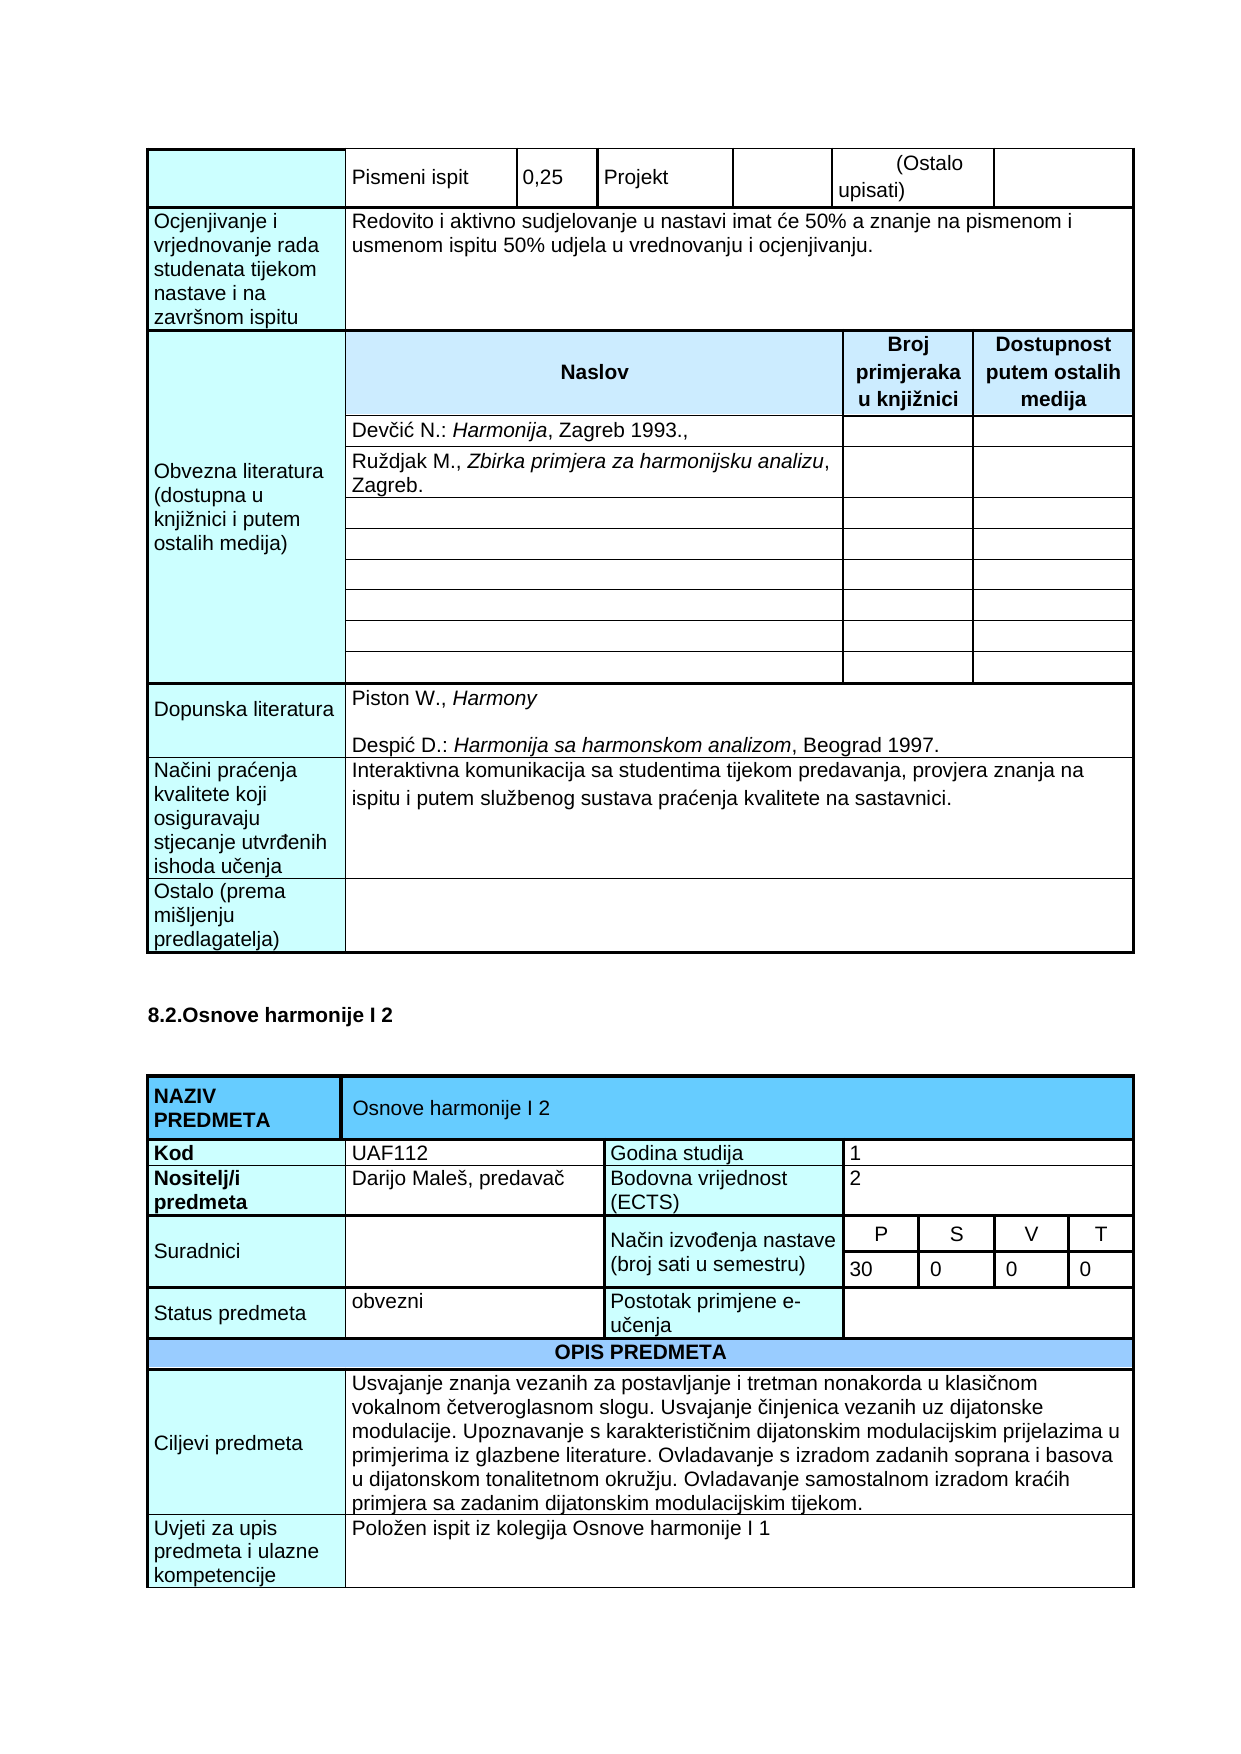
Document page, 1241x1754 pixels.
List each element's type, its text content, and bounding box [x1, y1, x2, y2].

table_cell [346, 621, 842, 651]
table_cell [844, 529, 972, 558]
table_cell T [1070, 1217, 1132, 1250]
table_cell [995, 149, 1132, 206]
table_cell Broj primjeraka u knjižnici [844, 332, 972, 414]
table_cell [346, 498, 842, 527]
table_cell [974, 590, 1132, 620]
table_cell P [845, 1217, 917, 1250]
text 8.2.Osnove harmonije I 2 [148, 1002, 1093, 1026]
table_cell Redovito i aktivno sudjelovanje u nastavi imat će 50% a znanje na pismenom i usmenom ispitu 50% udjela u vrednovanju i ocjenjivanju. [346, 209, 1132, 329]
table_cell obvezni [346, 1289, 603, 1337]
table_cell Darijo Maleš, predavač [346, 1166, 603, 1214]
table_cell Usvajanje znanja vezanih za postavljanje i tretman nonakorda u klasičnom vokalnom četveroglasnom slogu. Usvajanje činjenica vezanih uz dijatonske modulacije. Upoznavanje s karakterističnim dijatonskim modulacijskim prijelazima u primjerima iz glazbene literature. Ovladavanje s izradom zadanih soprana i basova u dijatonskom tonalitetnom okružju. Ovladavanje samostalnom izradom kraćih primjera sa zadanim dijatonskim modulacijskim tijekom. [346, 1371, 1132, 1514]
table_cell Načini praćenja kvalitete koji osiguravaju stjecanje utvrđenih ishoda učenja [149, 758, 345, 878]
table_cell [844, 590, 972, 620]
table_cell [974, 529, 1132, 558]
table_cell Dostupnost putem ostalih medija [974, 332, 1132, 414]
table_cell 2 [845, 1166, 1132, 1214]
table_cell [346, 529, 842, 558]
table_cell Interaktivna komunikacija sa studentima tijekom predavanja, provjera znanja na ispitu i putem službenog sustava praćenja kvalitete na sastavnici. [346, 758, 1132, 878]
table_cell Godina studija [606, 1141, 842, 1165]
table_cell 0 [996, 1253, 1067, 1286]
table_cell Pismeni ispit [346, 149, 516, 206]
table_header NAZIV PREDMETA [149, 1078, 339, 1138]
table_cell Postotak primjene e-učenja [606, 1289, 842, 1337]
table_cell [974, 447, 1132, 497]
table_cell [734, 149, 831, 206]
table_cell [974, 560, 1132, 589]
table_cell Nositelj/i predmeta [149, 1166, 345, 1214]
table_cell 30 [845, 1253, 917, 1286]
table_cell Uvjeti za upis predmeta i ulazne kompetencije [149, 1515, 345, 1587]
table_cell [844, 652, 972, 682]
table_cell Položen ispit iz kolegija Osnove harmonije I 1 [346, 1515, 1132, 1587]
table_cell [844, 447, 972, 497]
table_cell 0,25 [518, 149, 596, 206]
table_cell [974, 498, 1132, 527]
table_cell Ostalo (prema mišljenju predlagatelja) [149, 879, 345, 951]
table_cell Status predmeta [149, 1289, 345, 1337]
table_header Osnove harmonije I 2 [343, 1078, 1132, 1138]
table_cell Suradnici [149, 1217, 345, 1286]
table_cell 1 [845, 1141, 1132, 1165]
table_cell OPIS PREDMETA [149, 1340, 1132, 1367]
table_cell Devčić N.: Harmonija, Zagreb 1993., [346, 416, 842, 446]
table_cell UAF112 [346, 1141, 603, 1165]
table_cell 0 [920, 1253, 993, 1286]
table_cell [844, 417, 972, 446]
table_cell Kod [149, 1141, 345, 1165]
table_cell [844, 621, 972, 651]
table_cell (Ostalo upisati) [833, 149, 993, 206]
table_cell V [996, 1217, 1067, 1250]
table_cell Ciljevi predmeta [149, 1371, 345, 1514]
table_cell Naslov [346, 332, 842, 414]
table_cell Projekt [599, 149, 732, 206]
table_cell Piston W., Harmony Despić D.: Harmonija sa harmonskom analizom, Beograd 1997. [346, 685, 1132, 757]
table_cell Dopunska literatura [149, 685, 345, 757]
table_cell [346, 652, 842, 682]
table_cell Ruždjak M., Zbirka primjera za harmonijsku analizu, Zagreb. [346, 447, 842, 497]
table_cell [346, 560, 842, 589]
table_cell 0 [1070, 1253, 1132, 1286]
table_cell Način izvođenja nastave (broj sati u semestru) [606, 1217, 842, 1286]
table_cell [844, 498, 972, 527]
table_cell Obvezna literatura (dostupna u knjižnici i putem ostalih medija) [149, 332, 345, 682]
table_cell [149, 151, 345, 206]
table_cell [346, 879, 1132, 951]
table_cell [974, 652, 1132, 682]
table_cell S [920, 1217, 993, 1250]
table_cell [346, 590, 842, 620]
table_cell Bodovna vrijednost (ECTS) [606, 1166, 842, 1214]
table_cell [845, 1289, 1132, 1337]
table_cell Ocjenjivanje i vrjednovanje rada studenata tijekom nastave i na završnom ispitu [149, 209, 345, 329]
table_cell [346, 1217, 603, 1286]
table_cell [844, 560, 972, 589]
table_cell [974, 621, 1132, 651]
table_cell [974, 417, 1132, 446]
